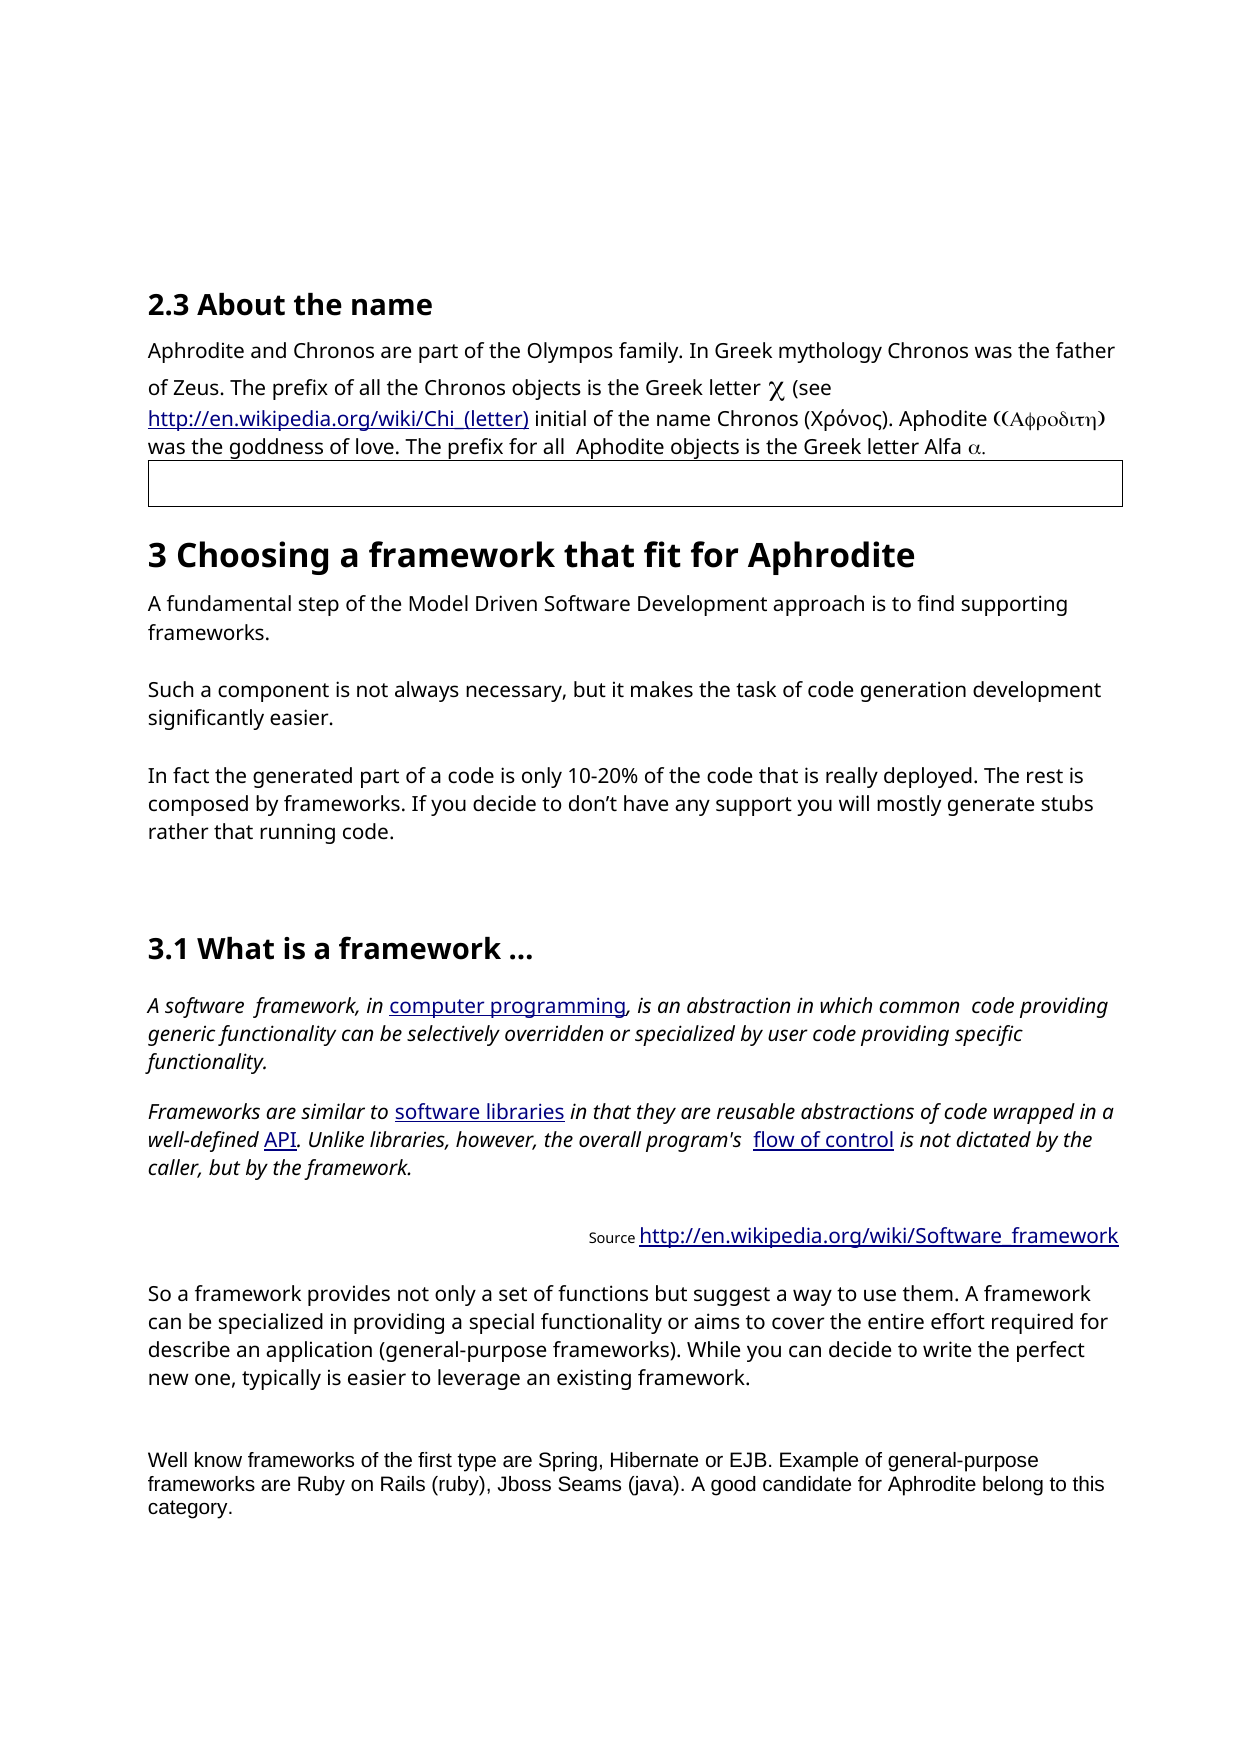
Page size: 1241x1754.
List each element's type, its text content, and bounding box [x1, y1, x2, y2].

text Frameworks are similar to software libraries in that they are reusable abstractions of code wrapped in a well-defined API. Unlike libraries, however, the overall program's flow of control is not dictated by the caller, but by the framework. [148, 1097, 1122, 1181]
subtitle What is a framework … [148, 928, 1122, 968]
text Source http://en.wikipedia.org/wiki/Software_framework [148, 1221, 1122, 1249]
subtitle Choosing a framework that fit for Aphrodite [148, 532, 1122, 577]
text Such a component is not always necessary, but it makes the task of code generation development significantly easier. [148, 675, 1122, 732]
text So a framework provides not only a set of functions but suggest a way to use them. A framework can be specialized in providing a special functionality or aims to cover the entire effort required for describe an application (general-purpose frameworks). While you can decide to write the perfect new one, typically is easier to leverage an existing framework. [148, 1279, 1122, 1392]
text In fact the generated part of a code is only 10-20% of the code that is really deployed. The rest is composed by frameworks. If you decide to don’t have any support you will mostly generate stubs rather that running code. [148, 761, 1122, 846]
text A fundamental step of the Model Driven Software Development approach is to find supporting frameworks. [148, 589, 1122, 646]
subtitle About the name [148, 284, 1122, 323]
text Well know frameworks of the first type are Spring, Hibernate or EJB. Example of general-purpose frameworks are Ruby on Rails (ruby), Jboss Seams (java). A good candidate for Aphrodite belong to this category. [148, 1449, 1122, 1519]
text Aphrodite and Chronos are part of the Olympos family. In Greek mythology Chronos was the father of Zeus. The prefix of all the Chronos objects is the Greek letter  (see http://en.wikipedia.org/wiki/Chi_(letter) initial of the name Chronos (Χρόνος). Aphodite ((Afrodit) was the goddness of love. The prefix for all Aphodite objects is the Greek letter Alfa a. [148, 336, 1122, 460]
text A software framework, in computer programming, is an abstraction in which common code providing generic functionality can be selectively overridden or specialized by user code providing specific functionality. [148, 991, 1122, 1076]
